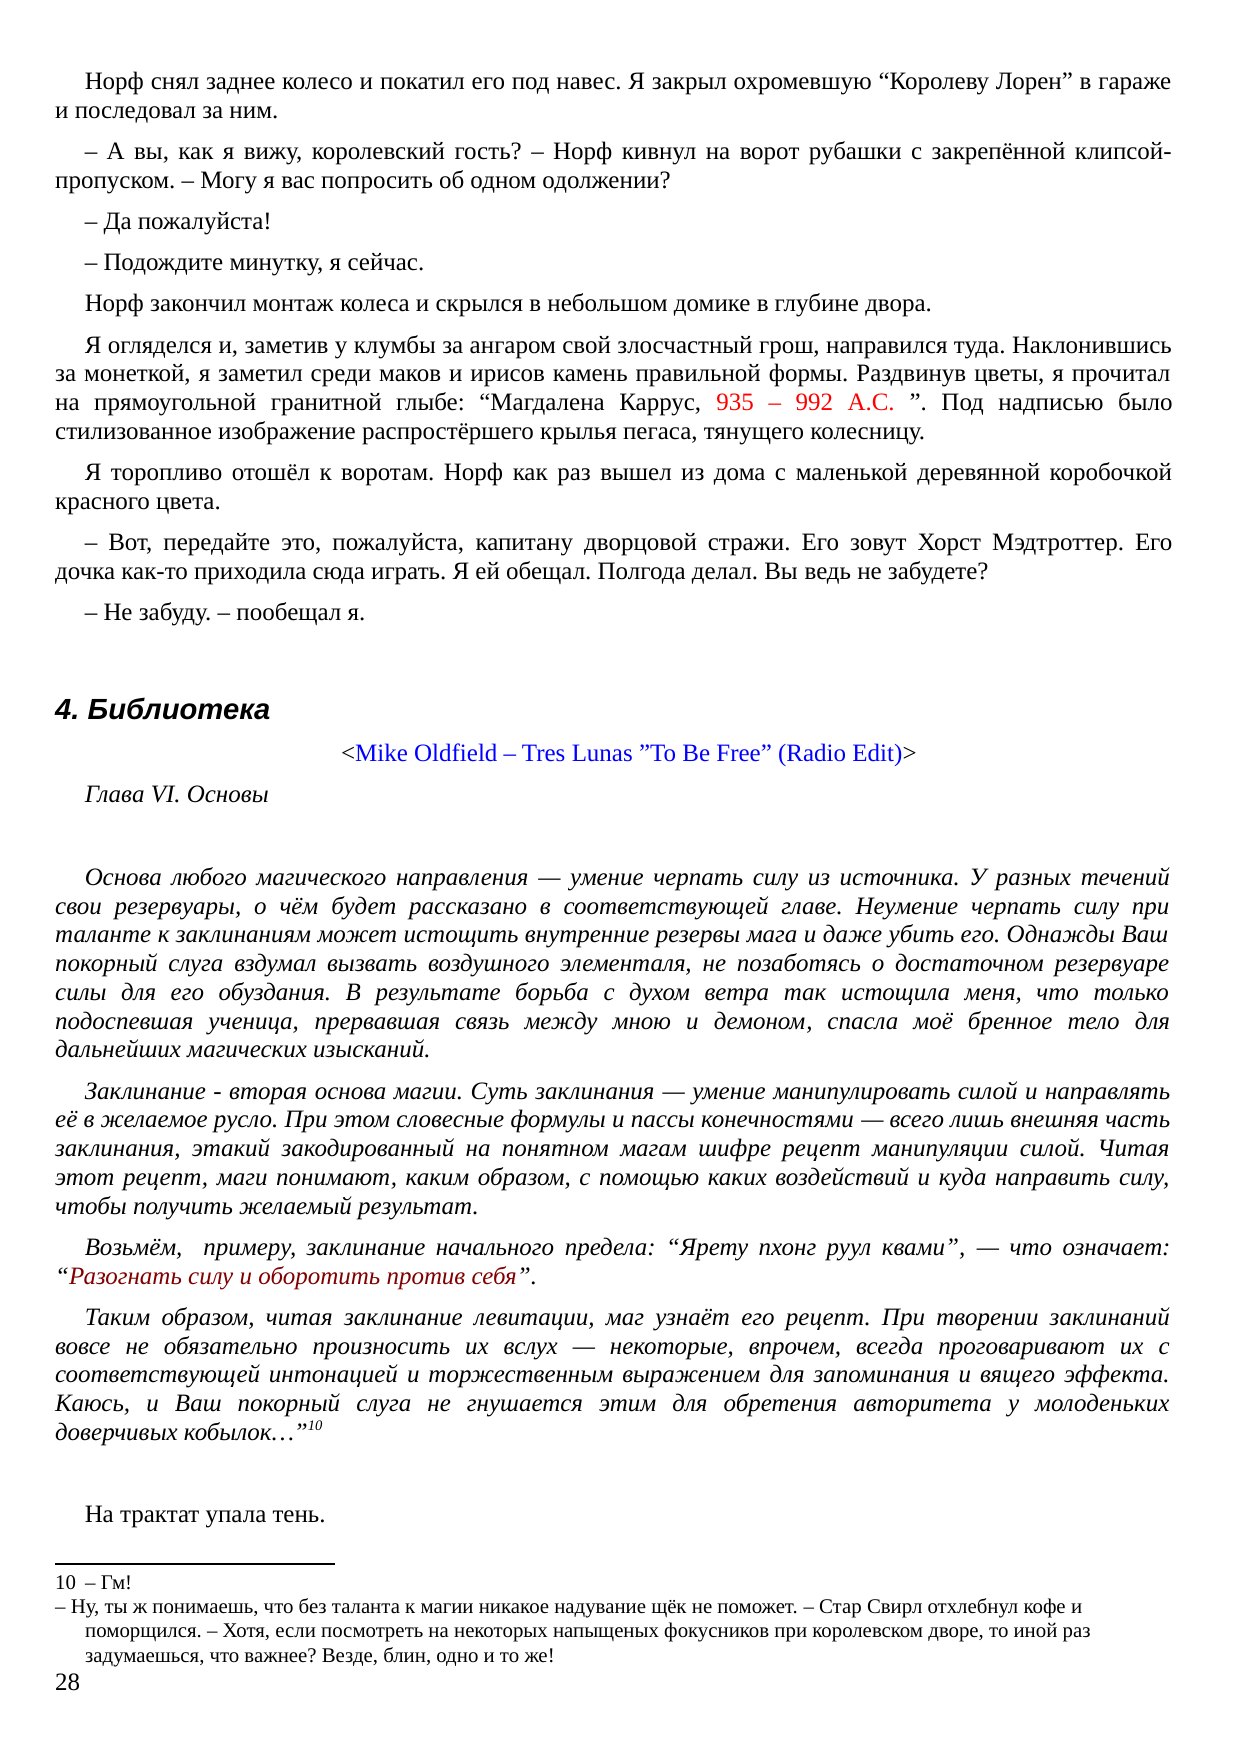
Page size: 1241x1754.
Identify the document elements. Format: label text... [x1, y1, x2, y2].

subtitle 4. Библиотека [55, 692, 1173, 726]
text – Подождите минутку, я сейчас. [55, 247, 1173, 276]
text – Вот, передайте это, пожалуйста, капитану дворцовой стражи. Его зовут Хорст Мэдтроттер. Его дочка как-то приходила сюда играть. Я ей обещал. Полгода делал. Вы ведь не забудете? [55, 527, 1173, 585]
text Я торопливо отошёл к воротам. Норф как раз вышел из дома с маленькой деревянной коробочкой красного цвета. [55, 457, 1173, 515]
text Норф снял заднее колесо и покатил его под навес. Я закрыл охромевшую “Королеву Лорен” в гараже и последовал за ним. [55, 66, 1173, 123]
text – Не забуду. – пообещал я. [55, 597, 1173, 626]
text На трактат упала тень. [55, 1499, 1173, 1528]
text – Да пожалуйста! [55, 206, 1173, 235]
text Глава VI. Основы [55, 779, 1173, 808]
text <Mike Oldfield – Tres Lunas ”To Be Free” (Radio Edit)> [55, 738, 1173, 767]
text – А вы, как я вижу, королевский гость? – Норф кивнул на ворот рубашки с закрепённой клипсой-пропуском. – Могу я вас попросить об одном одолжении? [55, 136, 1173, 193]
text Норф закончил монтаж колеса и скрылся в небольшом домике в глубине двора. [55, 288, 1173, 317]
text Возьмём, примеру, заклинание начального предела: “Ярету пхонг руул квами”, — что означает: “Разогнать силу и оборотить против себя”. [55, 1232, 1173, 1289]
text – Ну, ты ж понимаешь, что без таланта к магии никакое надувание щёк не поможет. – Стар Свирл отхлебнул кофе и поморщился. – Хотя, если посмотреть на некоторых напыщеных фокусников при королевском дворе, то иной раз задумаешься, что важнее? Везде, блин, одно и то же! [55, 1594, 1173, 1667]
text – Гм! [55, 1570, 1173, 1594]
text Заклинание - вторая основа магии. Суть заклинания — умение манипулировать силой и направлять её в желаемое русло. При этом словесные формулы и пассы конечностями — всего лишь внешняя часть заклинания, этакий закодированный на понятном магам шифре рецепт манипуляции силой. Читая этот рецепт, маги понимают, каким образом, с помощью каких воздействий и куда направить силу, чтобы получить желаемый результат. [55, 1076, 1173, 1219]
text Я огляделся и, заметив у клумбы за ангаром свой злосчастный грош, направился туда. Наклонившись за монеткой, я заметил среди маков и ирисов камень правильной формы. Раздвинув цветы, я прочитал на прямоугольной гранитной глыбе: “Магдалена Каррус, 935 – 992 A.C. ”. Под надписью было стилизованное изображение распростёршего крылья пегаса, тянущего колесницу. [55, 330, 1173, 445]
text Таким образом, читая заклинание левитации, маг узнаёт его рецепт. При творении заклинаний вовсе не обязательно произносить их вслух — некоторые, впрочем, всегда проговаривают их с соответствующей интонацией и торжественным выражением для запоминания и вящего эффекта. Каюсь, и Ваш покорный слуга не гнушается этим для обретения авторитета у молоденьких доверчивых кобылок…” [55, 1302, 1173, 1446]
text Основа любого магического направления — умение черпать силу из источника. У разных течений свои резервуары, о чём будет рассказано в соответствующей главе. Неумение черпать силу при таланте к заклинаниям может истощить внутренние резервы мага и даже убить его. Однажды Ваш покорный слуга вздумал вызвать воздушного элементаля, не позаботясь о достаточном резервуаре силы для его обуздания. В результате борьба с духом ветра так истощила меня, что только подоспевшая ученица, прервавшая связь между мною и демоном, спасла моё бренное тело для дальнейших магических изысканий. [55, 862, 1173, 1063]
